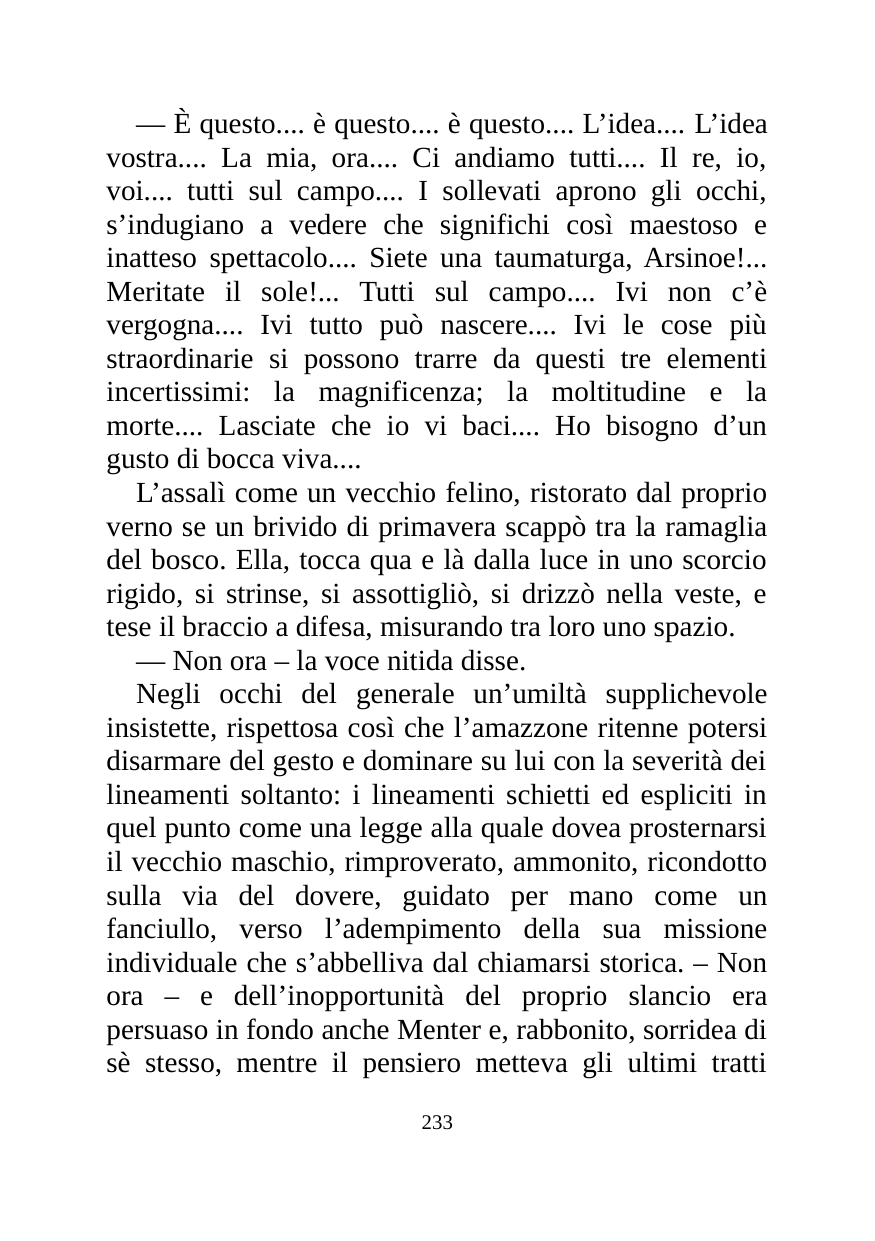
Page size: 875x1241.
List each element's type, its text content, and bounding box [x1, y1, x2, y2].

text Negli occhi del generale un’umiltà supplichevole insistette, rispettosa così che l’amazzone ritenne potersi disarmare del gesto e dominare su lui con la severità dei lineamenti soltanto: i lineamenti schietti ed espliciti in quel punto come una legge alla quale dovea prosternarsi il vecchio maschio, rimproverato, ammonito, ricondotto sulla via del dovere, guidato per mano come un fanciullo, verso l’adempimento della sua missione individuale che s’abbelliva dal chiamarsi storica. – Non ora – e dell’inopportunità del proprio slancio era persuaso in fondo anche Menter e, rabbonito, sorridea di sè stesso, mentre il pensiero metteva gli ultimi tratti [106, 676, 768, 1079]
text — Non ora – la voce nitida disse. [106, 643, 768, 676]
text L’assalì come un vecchio felino, ristorato dal proprio verno se un brivido di primavera scappò tra la ramaglia del bosco. Ella, tocca qua e là dalla luce in uno scorcio rigido, si strinse, si assottigliò, si drizzò nella veste, e tese il braccio a difesa, misurando tra loro uno spazio. [106, 475, 768, 643]
text — È questo.... è questo.... è questo.... L’idea.... L’idea vostra.... La mia, ora.... Ci andiamo tutti.... Il re, io, voi.... tutti sul campo.... I sollevati aprono gli occhi, s’indugiano a vedere che significhi così maestoso e inatteso spettacolo.... Siete una taumaturga, Arsinoe!... Meritate il sole!... Tutti sul campo.... Ivi non c’è vergogna.... Ivi tutto può nascere.... Ivi le cose più straordinarie si possono trarre da questi tre elementi incertissimi: la magnificenza; la moltitudine e la morte.... Lasciate che io vi baci.... Ho bisogno d’un gusto di bocca viva.... [106, 106, 768, 475]
